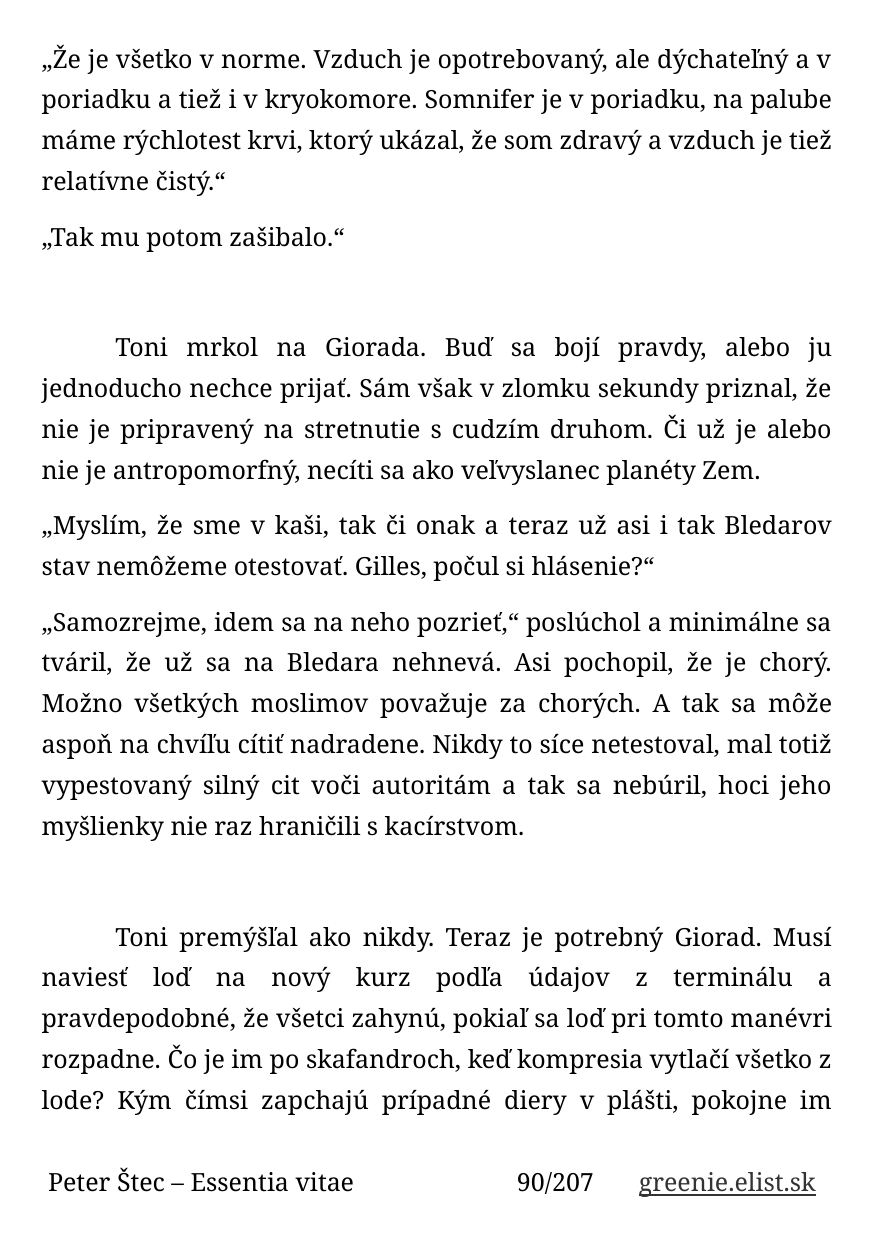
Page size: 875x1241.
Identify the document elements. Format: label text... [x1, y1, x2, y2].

text „Že je všetko v norme. Vzduch je opotrebovaný, ale dýchateľný a v poriadku a tiež i v kryokomore. Somnifer je v poriadku, na palube máme rýchlotest krvi, ktorý ukázal, že som zdravý a vzduch je tiež relatívne čistý.“ [41, 41, 833, 198]
text „Samozrejme, idem sa na neho pozrieť,“ poslúchol a minimálne sa tváril, že už sa na Bledara nehnevá. Asi pochopil, že je chorý. Možno všetkých moslimov považuje za chorých. A tak sa môže aspoň na chvíľu cítiť nadradene. Nikdy to síce netestoval, mal totiž vypestovaný silný cit voči autoritám a tak sa nebúril, hoci jeho myšlienky nie raz hraničili s kacírstvom. [41, 604, 833, 842]
text Toni premýšľal ako nikdy. Teraz je potrebný Giorad. Musí naviesť loď na nový kurz podľa údajov z terminálu a pravdepodobné, že všetci zahynú, pokiaľ sa loď pri tomto manévri rozpadne. Čo je im po skafandroch, keď kompresia vytlačí všetko z lode? Kým čímsi zapchajú prípadné diery v plášti, pokojne im [41, 919, 833, 1117]
text „Tak mu potom zašibalo.“ [41, 219, 833, 253]
text „Myslím, že sme v kaši, tak či onak a teraz už asi i tak Bledarov stav nemôžeme otestovať. Gilles, počul si hlásenie?“ [41, 508, 833, 583]
text Toni mrkol na Giorada. Buď sa bojí pravdy, alebo ju jednoducho nechce prijať. Sám však v zlomku sekundy priznal, že nie je pripravený na stretnutie s cudzím druhom. Či už je alebo nie je antropomorfný, necíti sa ako veľvyslanec planéty Zem. [41, 330, 833, 487]
